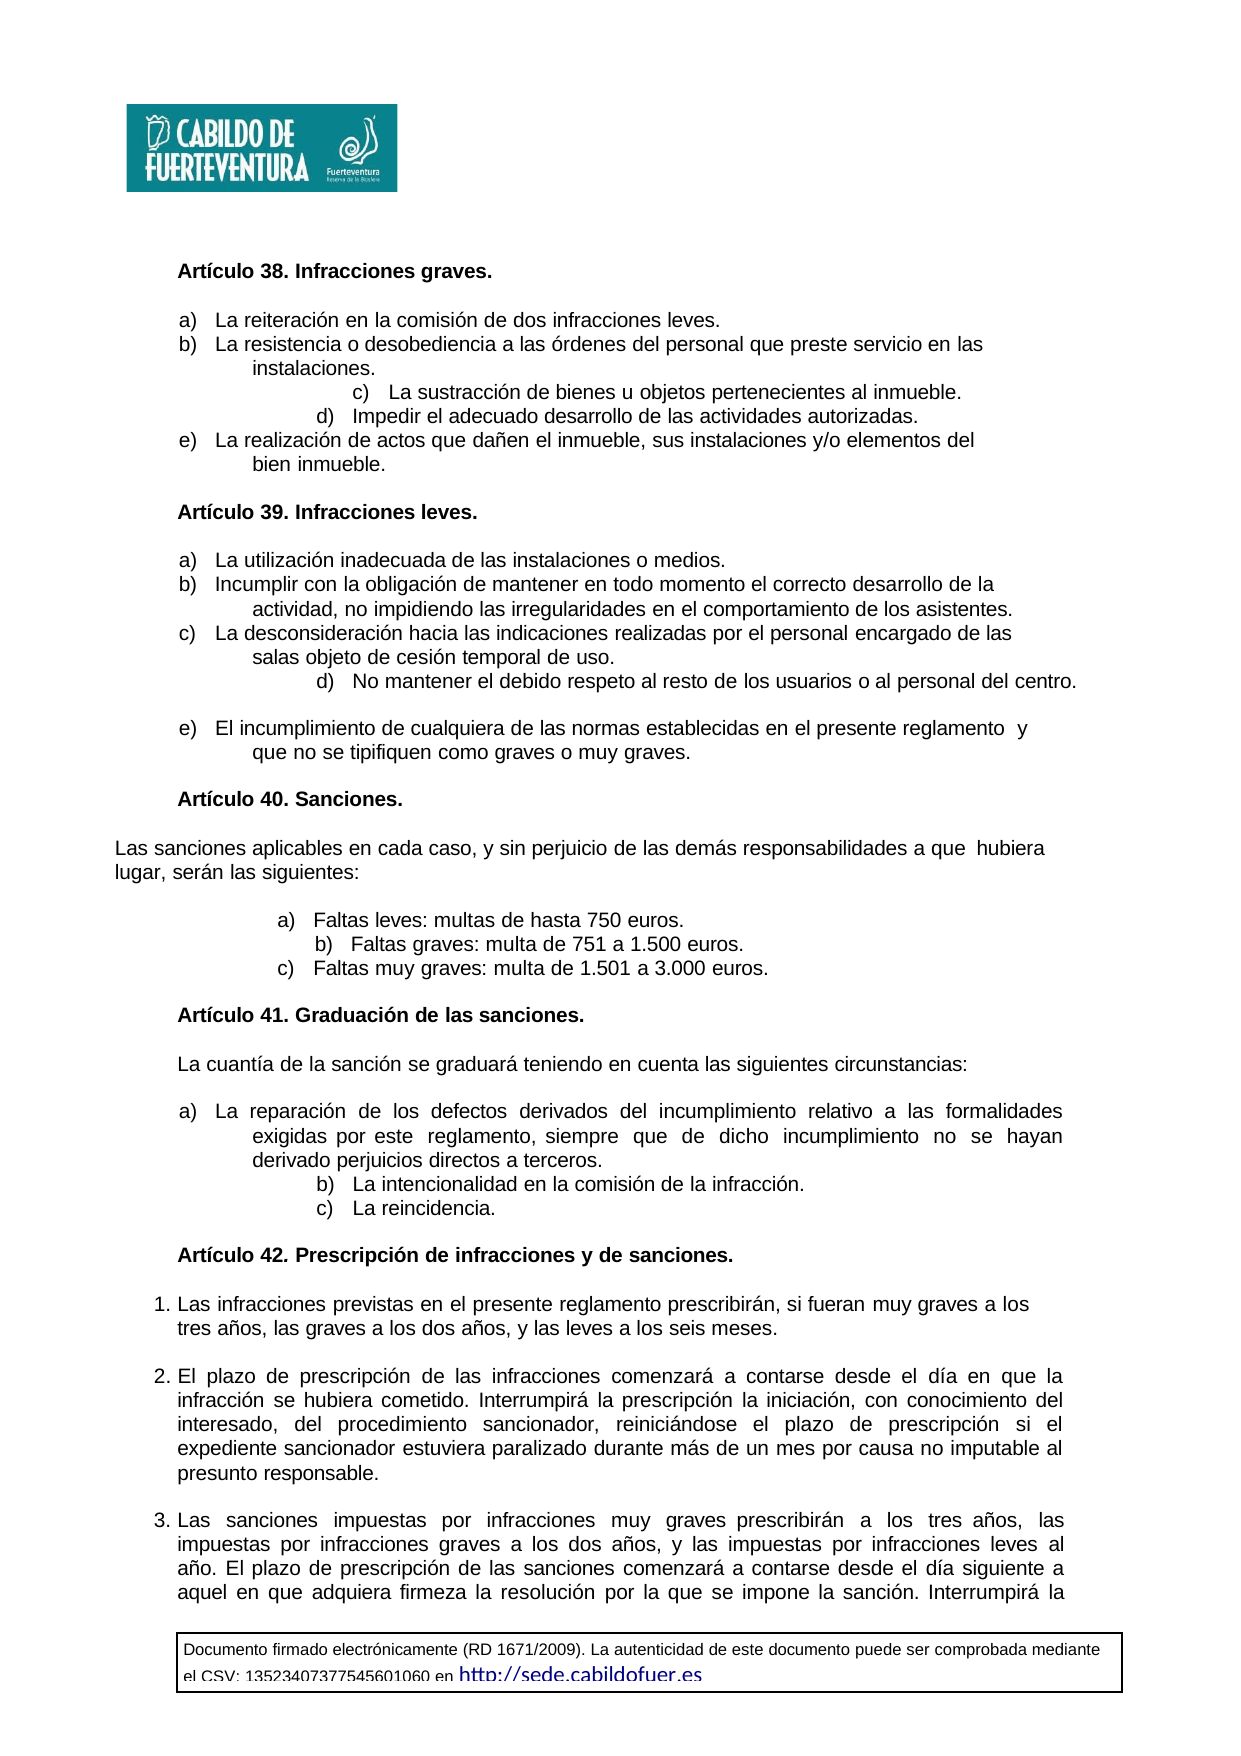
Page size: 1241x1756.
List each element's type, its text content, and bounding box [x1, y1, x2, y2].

list La reiteración en la comisión de dos infracciones leves. [178, 308, 1136, 332]
list La sustracción de bienes u objetos pertenecientes al inmueble. [352, 380, 1136, 404]
list Faltas leves: multas de hasta 750 euros. [277, 908, 1136, 932]
subtitle Artículo 40. Sanciones. [177, 787, 1136, 811]
list Faltas graves: multa de 751 a 1.500 euros. [314, 932, 1136, 956]
list La intencionalidad en la comisión de la infracción. [316, 1172, 1136, 1196]
list El incumplimiento de cualquiera de las normas establecidas en el presente reglamento y que no se tipifiquen como graves o muy graves. [178, 716, 1057, 764]
text La cuantía de la sanción se graduará teniendo en cuenta las siguientes circunstancias: [177, 1052, 1136, 1076]
list La reparación de los defectos derivados del incumplimiento relativo a las formalidades exigidas por este reglamento, siempre que de dicho incumplimiento no se hayan derivado perjuicios directos a terceros. [178, 1099, 1063, 1172]
list Incumplir con la obligación de mantener en todo momento el correcto desarrollo de la actividad, no impidiendo las irregularidades en el comportamiento de los asistentes. [178, 572, 1041, 620]
list La utilización inadecuada de las instalaciones o medios. [178, 548, 1136, 572]
subtitle Artículo 39. Infracciones leves. [177, 499, 1136, 523]
subtitle Artículo 42. Prescripción de infracciones y de sanciones. [177, 1243, 1136, 1267]
list Las sanciones impuestas por infracciones muy graves prescribirán a los tres años, las impuestas por infracciones graves a los dos años, y las impuestas por infracciones leves al año. El plazo de prescripción de las sanciones comenzará a contarse desde el día siguiente a aquel en que adquiera firmeza la resolución por la que se impone la sanción. Interrumpirá la [154, 1508, 1065, 1604]
text Las sanciones aplicables en cada caso, y sin perjuicio de las demás responsabilidades a que hubiera lugar, serán las siguientes: [114, 836, 1054, 884]
subtitle Artículo 41. Graduación de las sanciones. [177, 1003, 1136, 1027]
list Impedir el adecuado desarrollo de las actividades autorizadas. [316, 404, 1136, 428]
list El plazo de prescripción de las infracciones comenzará a contarse desde el día en que la infracción se hubiera cometido. Interrumpirá la prescripción la iniciación, con conocimiento del interesado, del procedimiento sancionador, reiniciándose el plazo de prescripción si el expediente sancionador estuviera paralizado durante más de un mes por causa no imputable al presunto responsable. [154, 1364, 1063, 1484]
list La reincidencia. [316, 1196, 1136, 1219]
list Faltas muy graves: multa de 1.501 a 3.000 euros. [277, 956, 1136, 980]
list La resistencia o desobediencia a las órdenes del personal que preste servicio en las instalaciones. [178, 332, 1034, 380]
list La realización de actos que dañen el inmueble, sus instalaciones y/o elementos del bien inmueble. [178, 428, 1016, 476]
list No mantener el debido respeto al resto de los usuarios o al personal del centro. [316, 668, 1136, 692]
list Las infracciones previstas en el presente reglamento prescribirán, si fueran muy graves a los tres años, las graves a los dos años, y las leves a los seis meses. [154, 1292, 1054, 1340]
subtitle Artículo 38. Infracciones graves. [177, 259, 1136, 283]
list La desconsideración hacia las indicaciones realizadas por el personal encargado de las salas objeto de cesión temporal de uso. [178, 620, 1059, 668]
